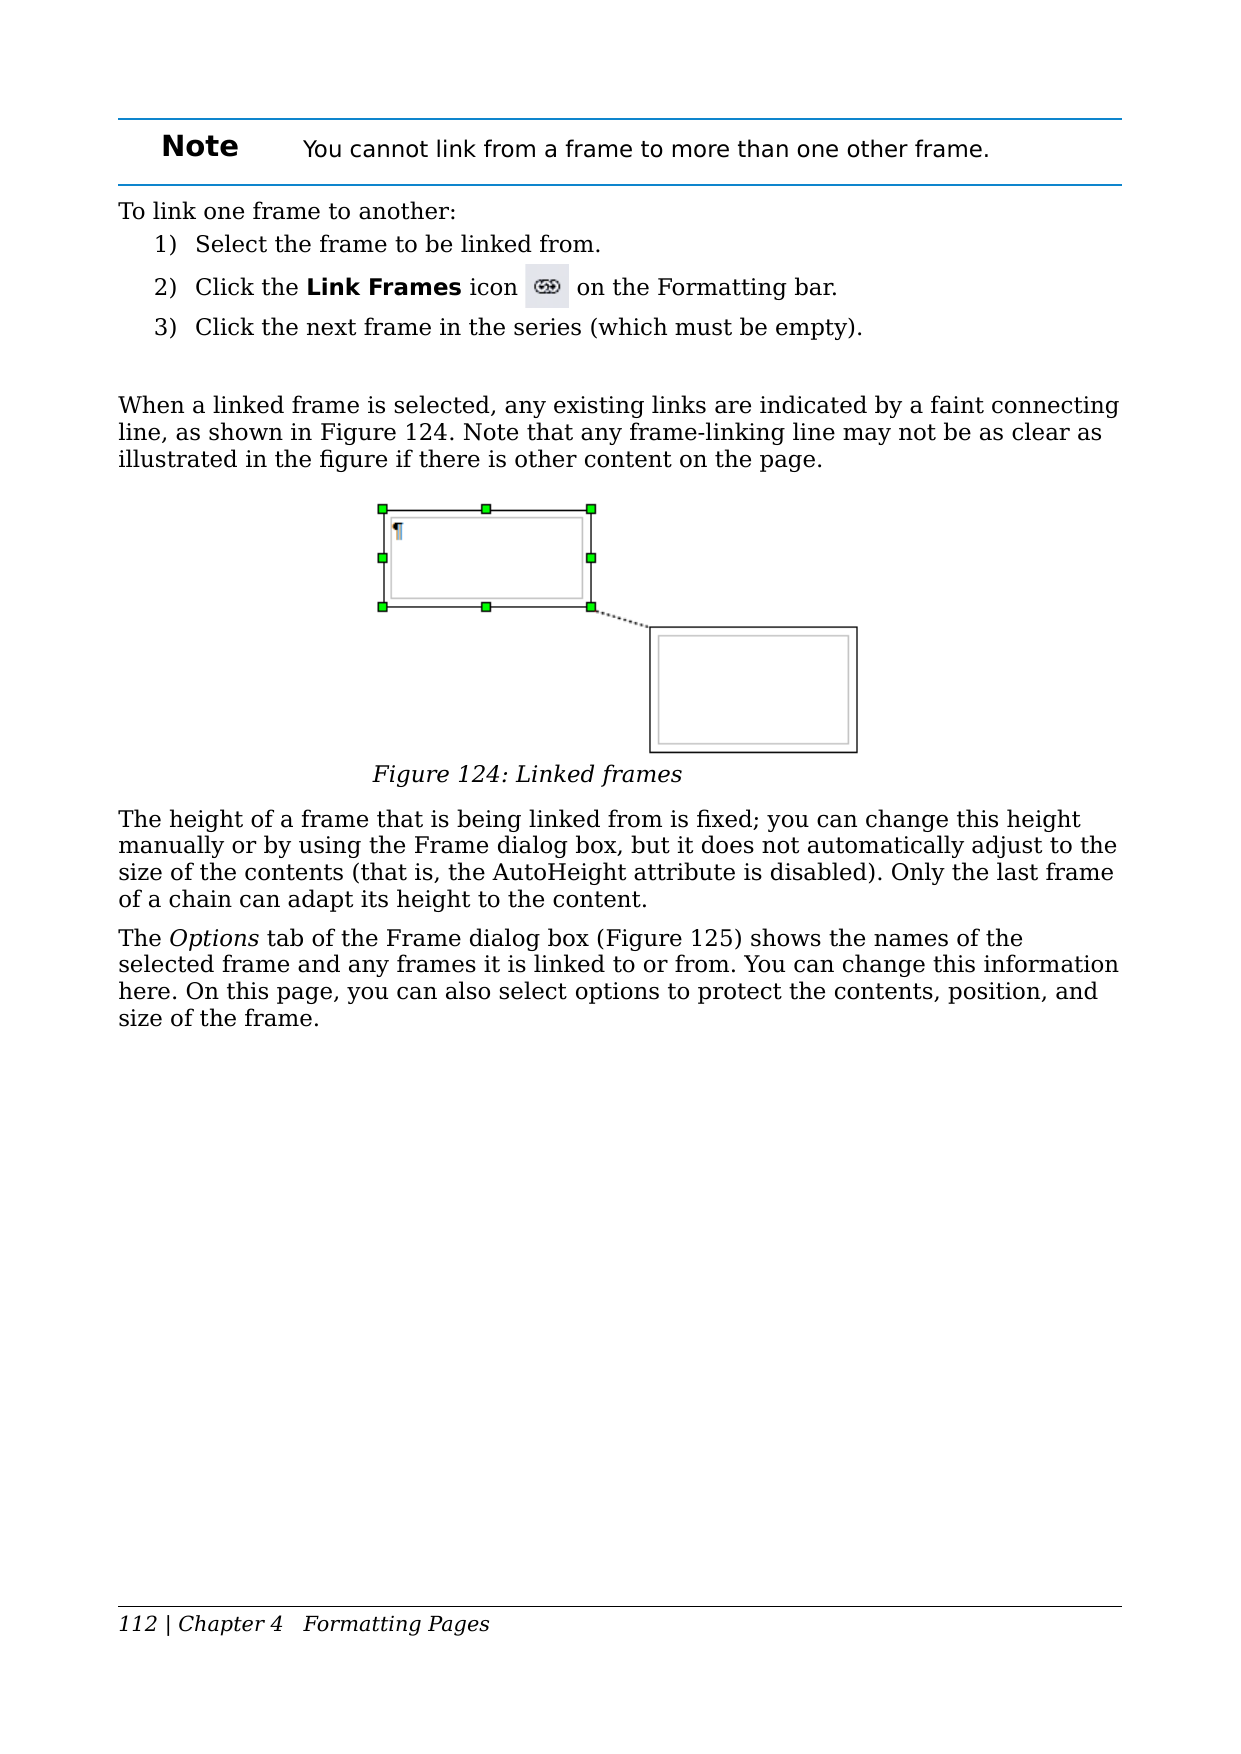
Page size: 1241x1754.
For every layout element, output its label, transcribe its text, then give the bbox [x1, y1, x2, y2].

list To link one frame to another: [118, 198, 1122, 225]
picture [525, 264, 569, 308]
list Click the Link Frames icon [177, 264, 525, 308]
list Select the frame to be linked from. [177, 231, 1122, 258]
text Figure 124: Linked frames [373, 762, 868, 788]
table_header You cannot link from a frame to more than one other frame. [281, 120, 1122, 184]
list on the Formatting bar. [569, 264, 1122, 308]
text The Options tab of the Frame dialog box (Figure 125) shows the names of the selected frame and any frames it is linked to or from. You can change this information here. On this page, you can also select options to protect the contents, position, and size of the frame. [118, 925, 1122, 1032]
text The height of a frame that is being linked from is fixed; you can change this height manually or by using the Frame dialog box, but it does not automatically adjust to the size of the contents (that is, the AutoHeight attribute is disabled). Only the last frame of a chain can adapt its height to the content. [118, 806, 1122, 912]
table_header Note [118, 120, 281, 184]
list Click the next frame in the series (which must be empty). [177, 314, 1122, 341]
picture [372, 497, 868, 762]
text When a linked frame is selected, any existing links are indicated by a faint connecting line, as shown in Figure 124. Note that any frame-linking line may not be as clear as illustrated in the figure if there is other content on the page. [118, 392, 1122, 472]
